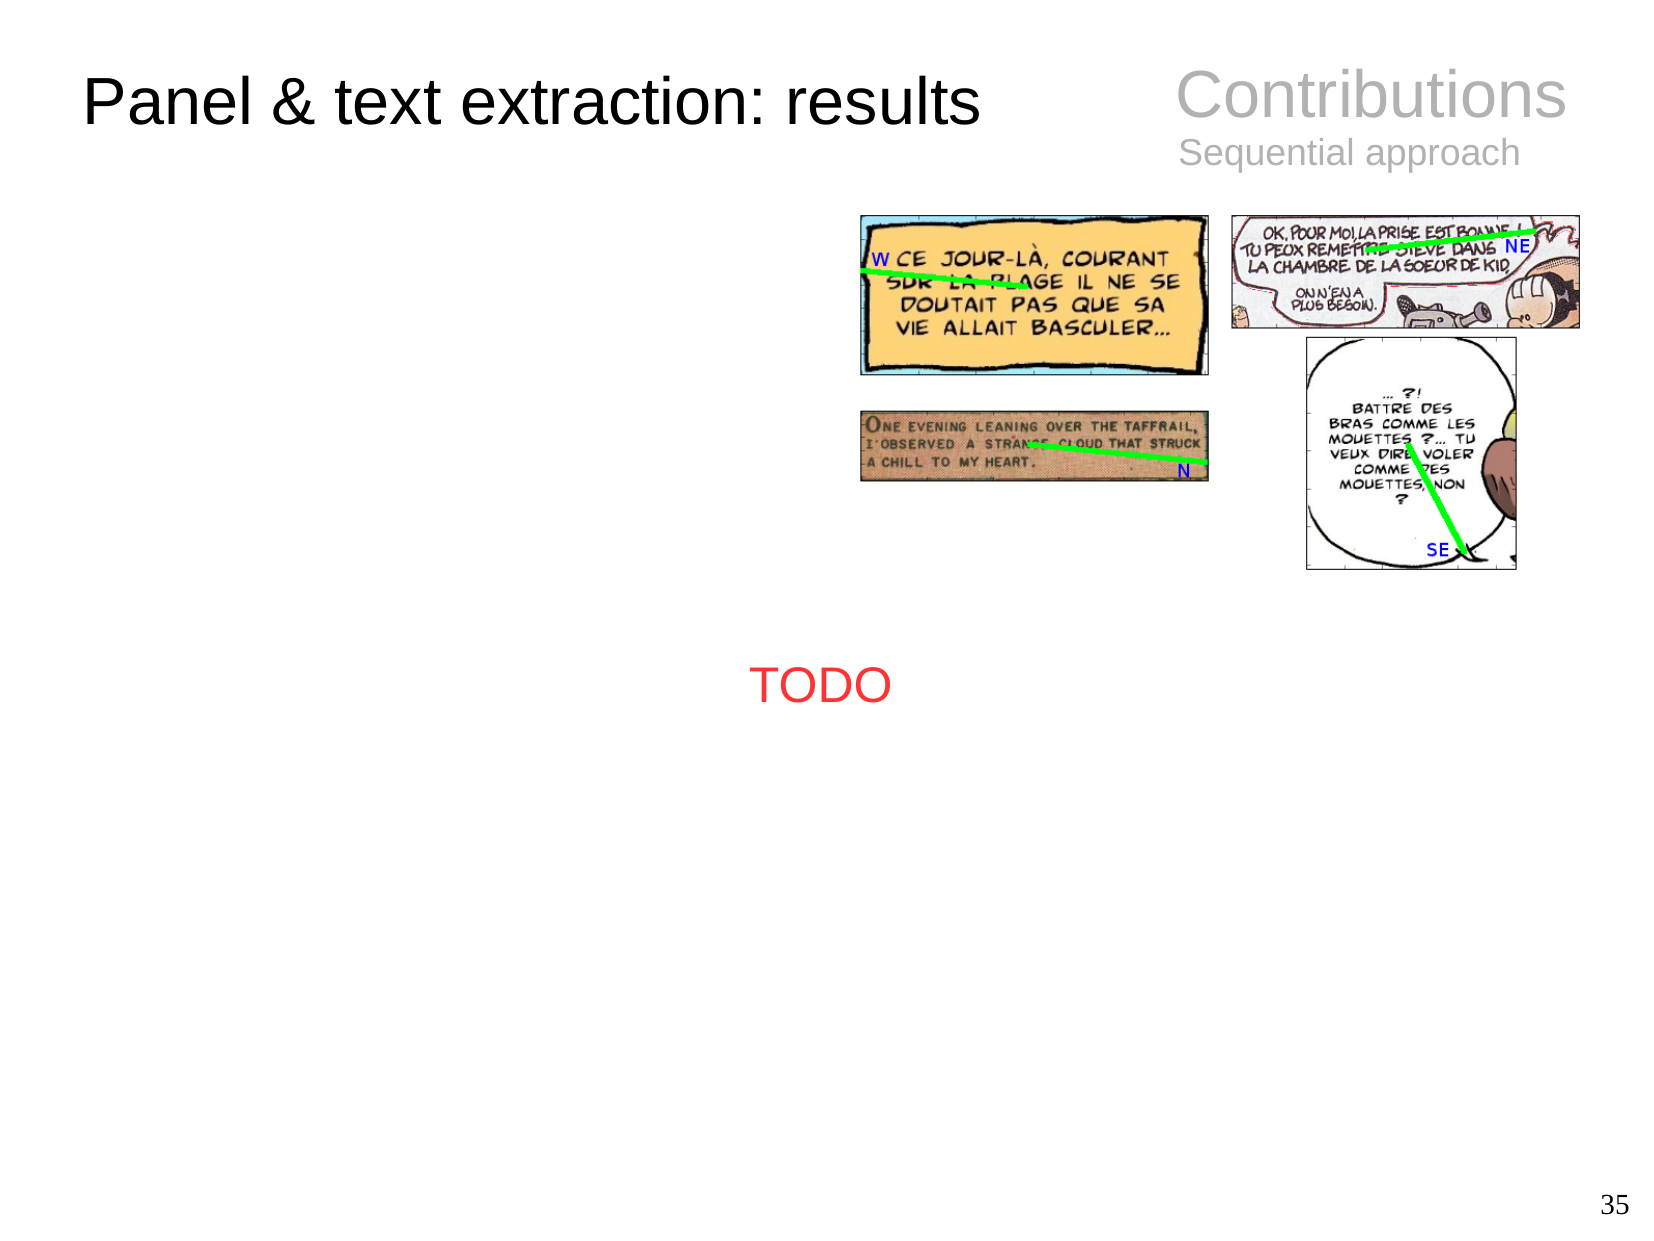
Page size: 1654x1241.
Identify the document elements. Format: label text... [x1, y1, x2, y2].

title Panel & text extraction: results [82, 49, 1571, 154]
text_box TODO [696, 649, 945, 721]
picture [850, 212, 1583, 573]
